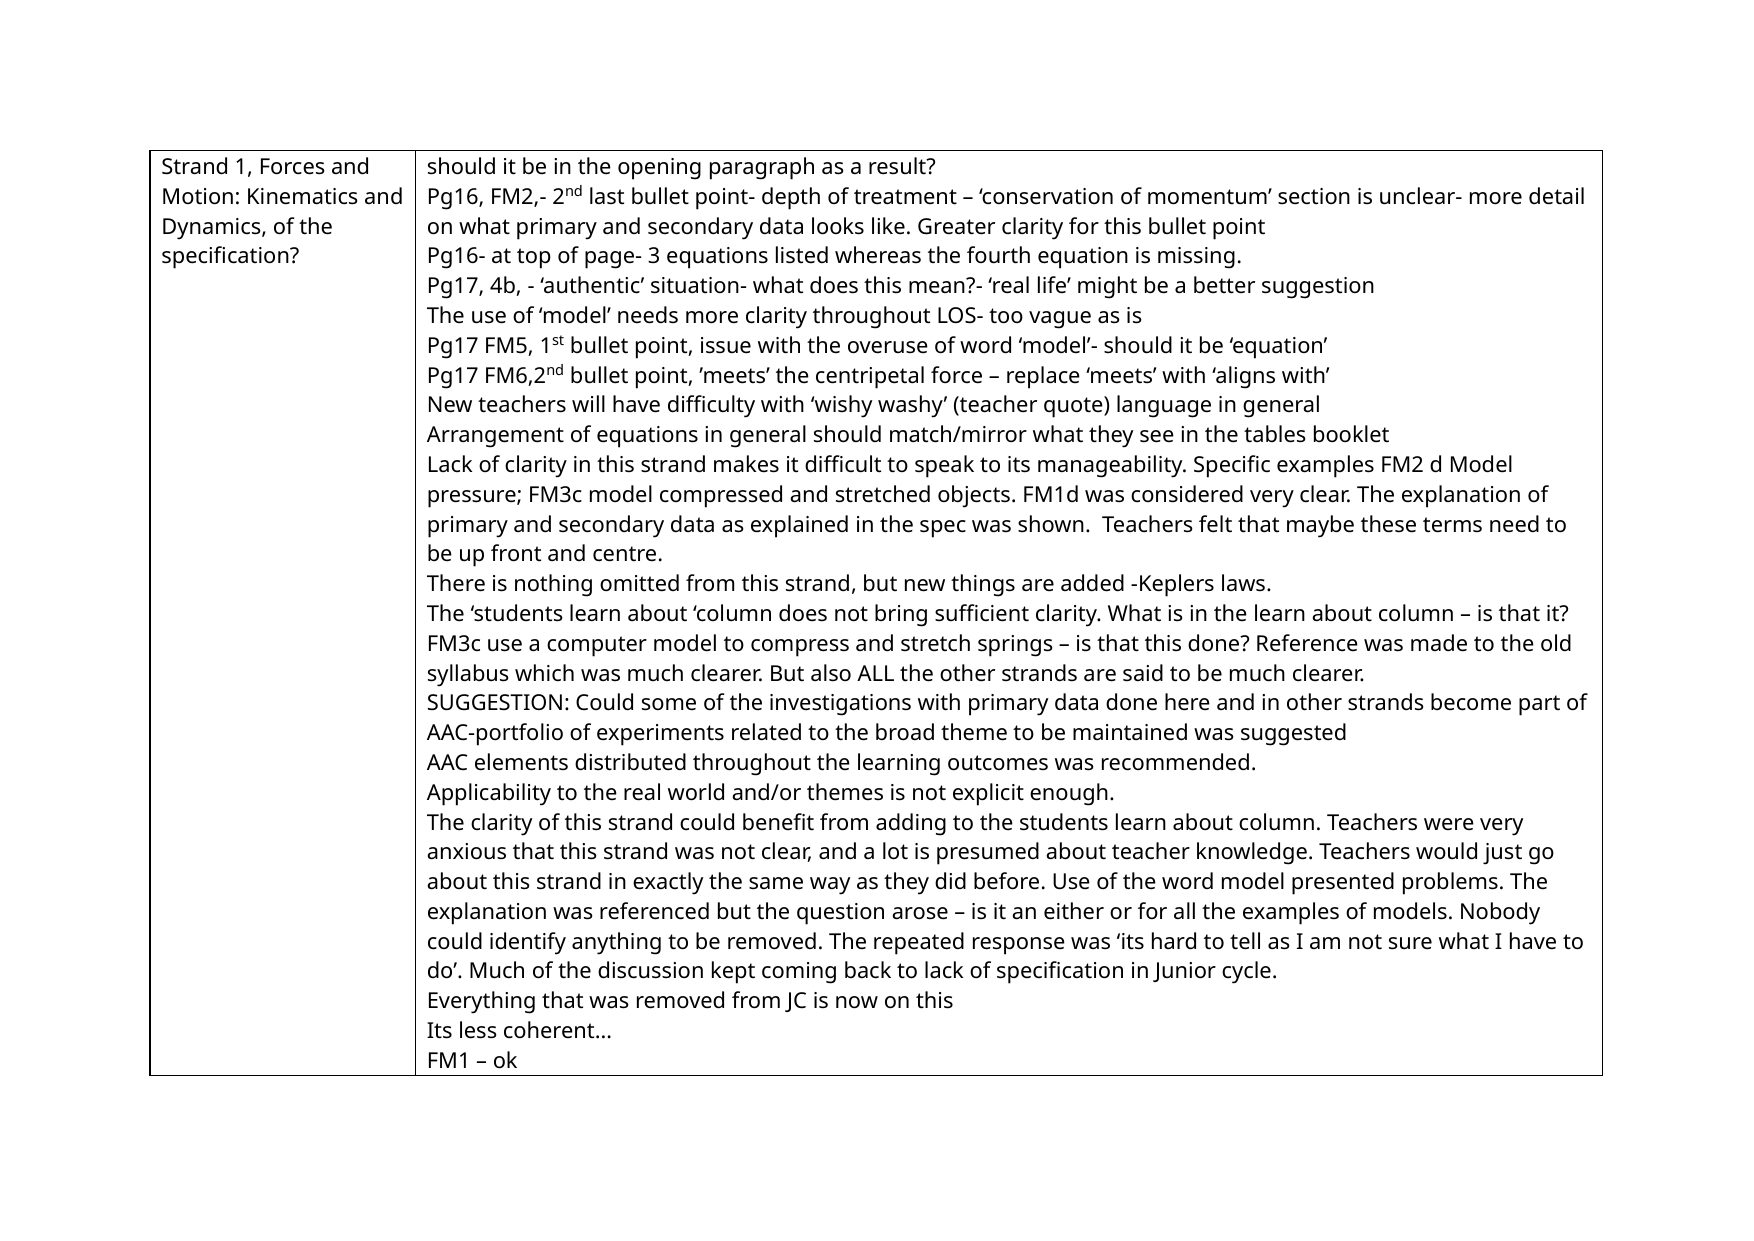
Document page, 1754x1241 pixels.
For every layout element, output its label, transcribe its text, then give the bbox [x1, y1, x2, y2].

table_cell should it be in the opening paragraph as a result? Pg16, FM2,- 2nd last bullet point- depth of treatment – ‘conservation of momentum’ section is unclear- more detail on what primary and secondary data looks like. Greater clarity for this bullet point Pg16- at top of page- 3 equations listed whereas the fourth equation is missing. Pg17, 4b, - ‘authentic’ situation- what does this mean?- ‘real life’ might be a better suggestion The use of ‘model’ needs more clarity throughout LOS- too vague as is Pg17 FM5, 1st bullet point, issue with the overuse of word ‘model’- should it be ‘equation’ Pg17 FM6,2nd bullet point, ’meets’ the centripetal force – replace ‘meets’ with ‘aligns with’ New teachers will have difficulty with ‘wishy washy’ (teacher quote) language in general Arrangement of equations in general should match/mirror what they see in the tables booklet Lack of clarity in this strand makes it difficult to speak to its manageability. Specific examples FM2 d Model pressure; FM3c model compressed and stretched objects. FM1d was considered very clear. The explanation of primary and secondary data as explained in the spec was shown. Teachers felt that maybe these terms need to be up front and centre. There is nothing omitted from this strand, but new things are added -Keplers laws. The ‘students learn about ‘column does not bring sufficient clarity. What is in the learn about column – is that it? FM3c use a computer model to compress and stretch springs – is that this done? Reference was made to the old syllabus which was much clearer. But also ALL the other strands are said to be much clearer. SUGGESTION: Could some of the investigations with primary data done here and in other strands become part of AAC-portfolio of experiments related to the broad theme to be maintained was suggested AAC elements distributed throughout the learning outcomes was recommended. Applicability to the real world and/or themes is not explicit enough. The clarity of this strand could benefit from adding to the students learn about column. Teachers were very anxious that this strand was not clear, and a lot is presumed about teacher knowledge. Teachers would just go about this strand in exactly the same way as they did before. Use of the word model presented problems. The explanation was referenced but the question arose – is it an either or for all the examples of models. Nobody could identify anything to be removed. The repeated response was ‘its hard to tell as I am not sure what I have to do’. Much of the discussion kept coming back to lack of specification in Junior cycle. Everything that was removed from JC is now on this Its less coherent… FM1 – ok [416, 151, 1602, 1074]
table_cell Strand 1, Forces and Motion: Kinematics and Dynamics, of the specification? [151, 151, 415, 1074]
